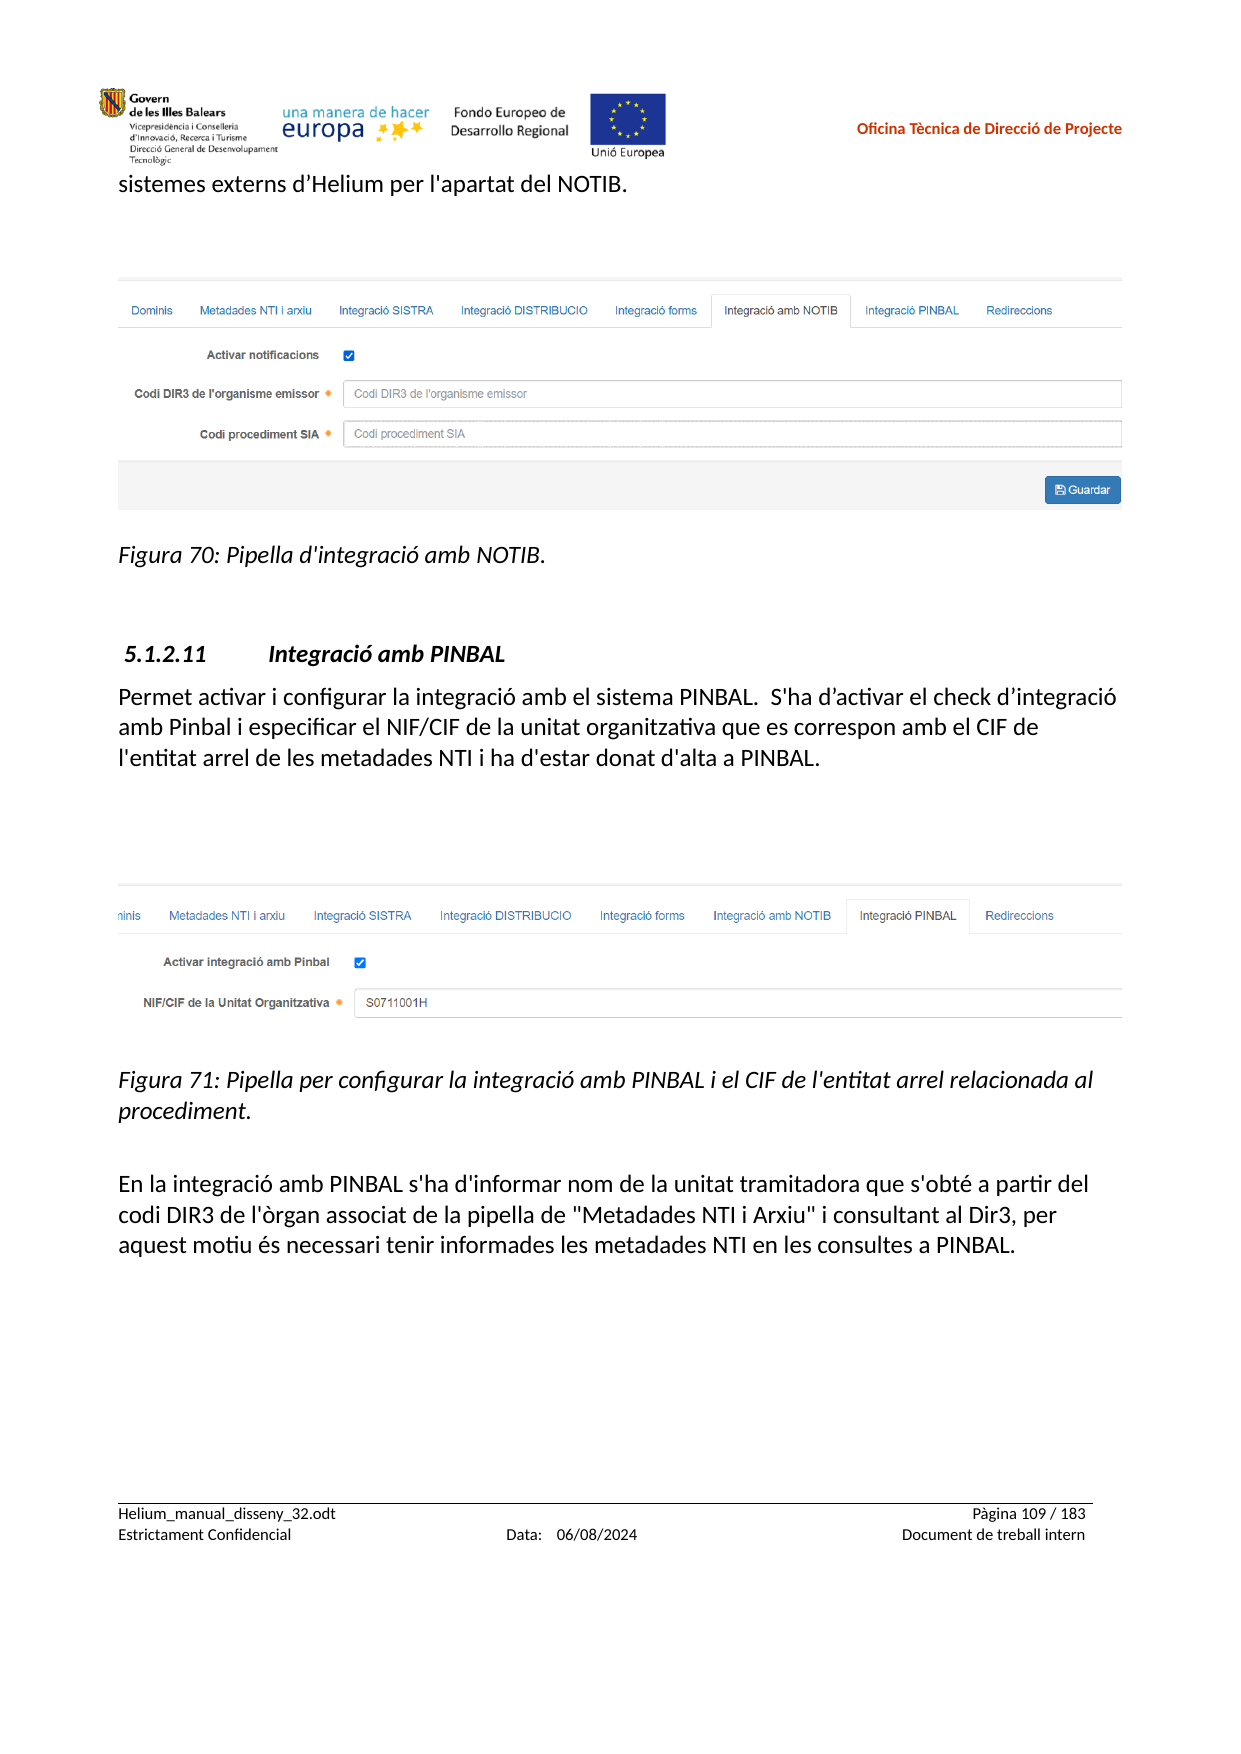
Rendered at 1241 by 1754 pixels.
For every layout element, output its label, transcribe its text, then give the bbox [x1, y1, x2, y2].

text En la integració amb PINBAL s'ha d'informar nom de la unitat tramitadora que s'obté a partir del codi DIR3 de l'òrgan associat de la pipella de "Metadades NTI i Arxiu" i consultant al Dir3, per aquest motiu és necessari tenir informades les metadades NTI en les consultes a PINBAL. [118, 1168, 1122, 1260]
picture [118, 277, 1123, 510]
picture [118, 883, 1123, 1065]
text Permet activar i configurar la integració amb el sistema PINBAL. S'ha d’activar el check d’integració amb Pinbal i especificar el NIF/CIF de la unitat organitzativa que es correspon amb el CIF de l'entitat arrel de les metadades NTI i ha d'estar donat d'alta a PINBAL. [118, 681, 1122, 773]
text Figura 70: Pipella d'integració amb NOTIB. [118, 510, 1122, 570]
text Figura 71: Pipella per configurar la integració amb PINBAL i el CIF de l'entitat arrel relacionada al procediment. [118, 1065, 1122, 1125]
text sistemes externs d’Helium per l'apartat del NOTIB. [118, 168, 1122, 198]
subtitle Integració amb PINBAL [118, 638, 1122, 668]
picture [99, 87, 668, 166]
